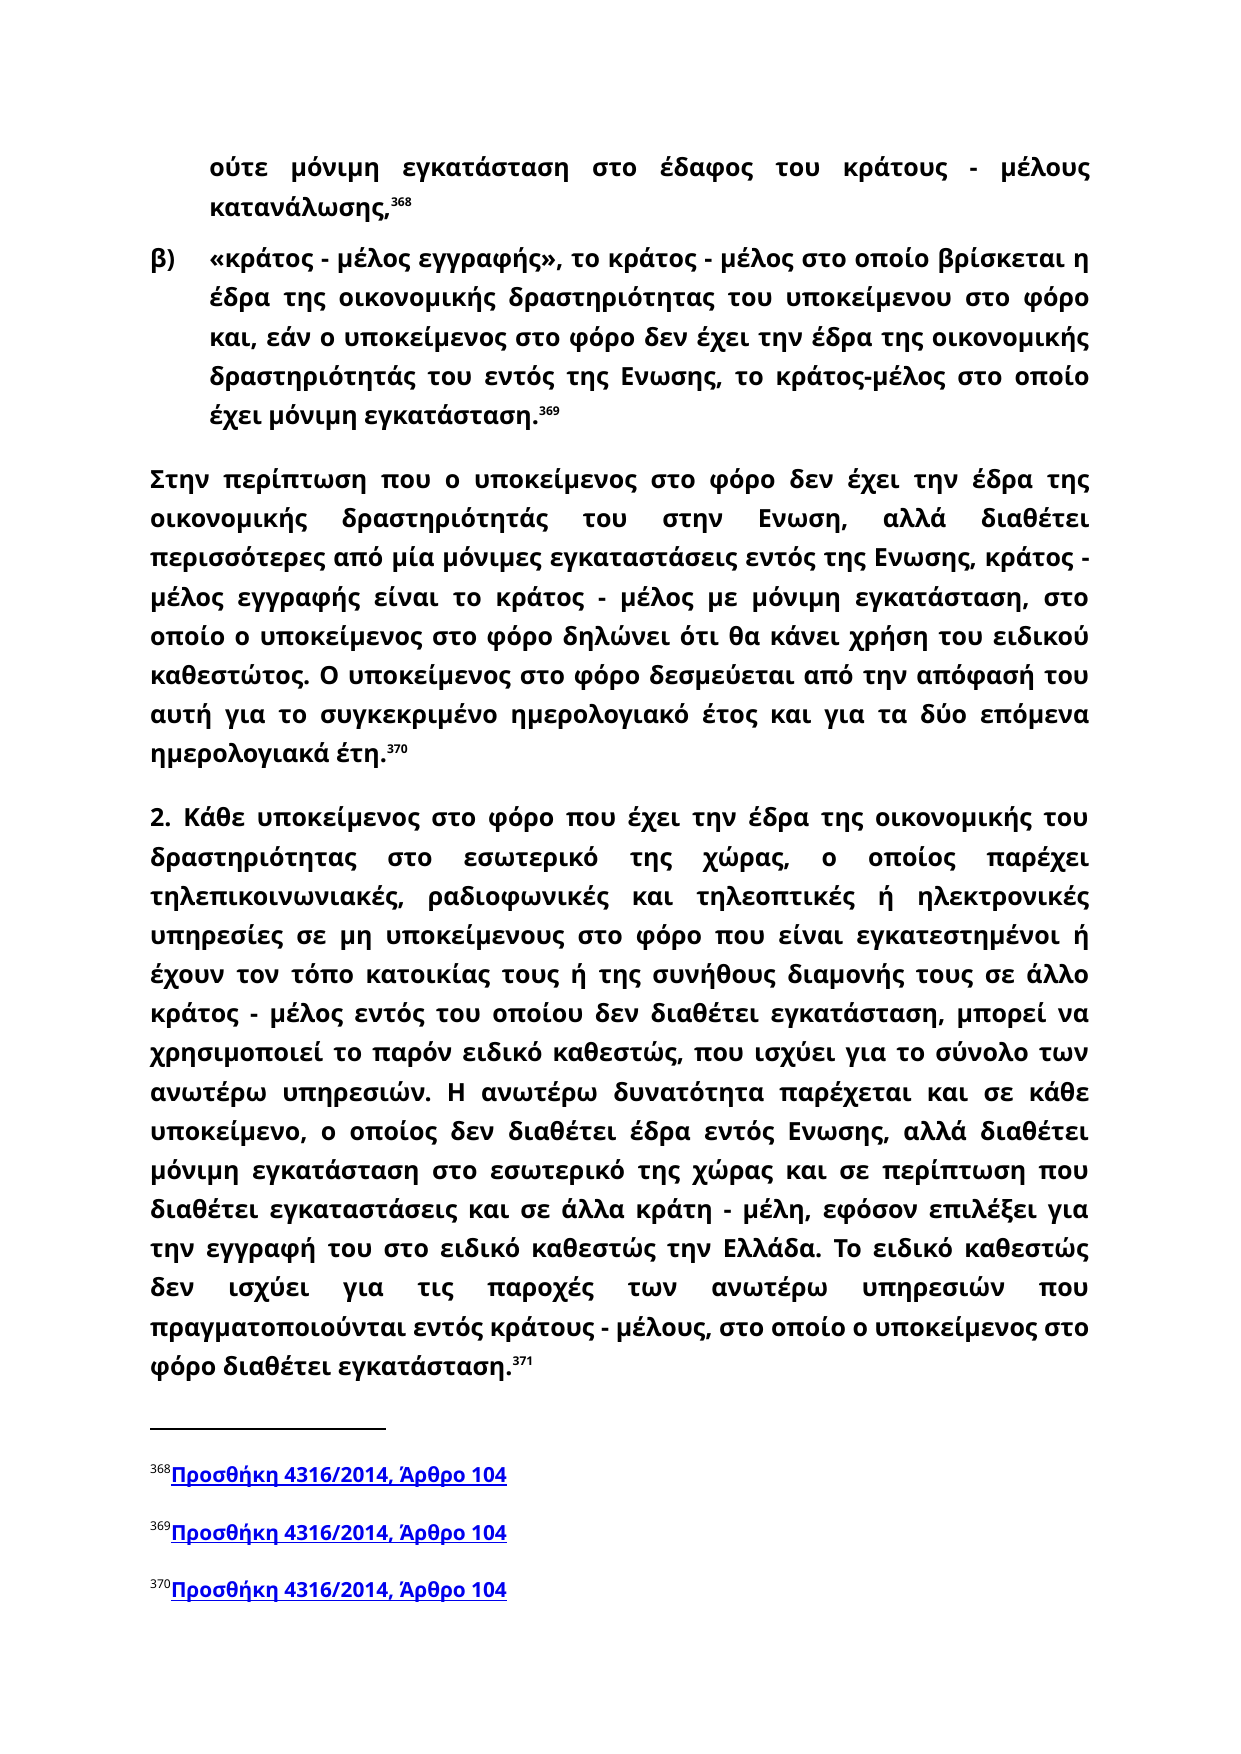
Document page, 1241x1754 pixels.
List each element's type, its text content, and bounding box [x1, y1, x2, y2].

text 2. Κάθε υποκείμενος στο φόρο που έχει την έδρα της οικονομικής του δραστηριότητας στο εσωτερικό της χώρας, ο οποίος παρέχει τηλεπικοινωνιακές, ραδιοφωνικές και τηλεοπτικές ή ηλεκτρονικές υπηρεσίες σε μη υποκείμενους στο φόρο που είναι εγκατεστημένοι ή έχουν τον τόπο κατοικίας τους ή της συνήθους διαμονής τους σε άλλο κράτος - μέλος εντός του οποίου δεν διαθέτει εγκατάσταση, μπορεί να χρησιμοποιεί το παρόν ειδικό καθεστώς, που ισχύει για το σύνολο των ανωτέρω υπηρεσιών. Η ανωτέρω δυνατότητα παρέχεται και σε κάθε υποκείμενο, ο οποίος δεν διαθέτει έδρα εντός Ενωσης, αλλά διαθέτει μόνιμη εγκατάσταση στο εσωτερικό της χώρας και σε περίπτωση που διαθέτει εγκαταστάσεις και σε άλλα κράτη - μέλη, εφόσον επιλέξει για την εγγραφή του στο ειδικό καθεστώς την Ελλάδα. Το ειδικό καθεστώς δεν ισχύει για τις παροχές των ανωτέρω υπηρεσιών που πραγματοποιούνται εντός κράτους - μέλους, στο οποίο ο υποκείμενος στο φόρο διαθέτει εγκατάσταση. [150, 800, 1090, 1382]
text Προσθήκη 4316/2014, Άρθρο 104 [150, 1576, 1090, 1604]
text Στην περίπτωση που ο υποκείμενος στο φόρο δεν έχει την έδρα της οικονομικής δραστηριότητάς του στην Ενωση, αλλά διαθέτει περισσότερες από μία μόνιμες εγκαταστάσεις εντός της Ενωσης, κράτος - μέλος εγγραφής είναι το κράτος - μέλος με μόνιμη εγκατάσταση, στο οποίο ο υποκείμενος στο φόρο δηλώνει ότι θα κάνει χρήση του ειδικού καθεστώτος. Ο υποκείμενος στο φόρο δεσμεύεται από την απόφασή του αυτή για το συγκεκριμένο ημερολογιακό έτος και για τα δύο επόμενα ημερολογιακά έτη. [150, 462, 1090, 770]
text Προσθήκη 4316/2014, Άρθρο 104 [150, 1518, 1090, 1546]
list ούτε μόνιμη εγκατάσταση στο έδαφος του κράτους - μέλους κατανάλωσης, [150, 150, 1090, 223]
list β) «κράτος - μέλος εγγραφής», το κράτος - μέλος στο οποίο βρίσκεται η έδρα της οικονομικής δραστηριότητας του υποκείμενου στο φόρο και, εάν ο υποκείμενος στο φόρο δεν έχει την έδρα της οικονομικής δραστηριότητάς του εντός της Ενωσης, το κράτος-μέλος στο οποίο έχει μόνιμη εγκατάσταση. [150, 241, 1090, 432]
text Προσθήκη 4316/2014, Άρθρο 104 [150, 1460, 1090, 1489]
